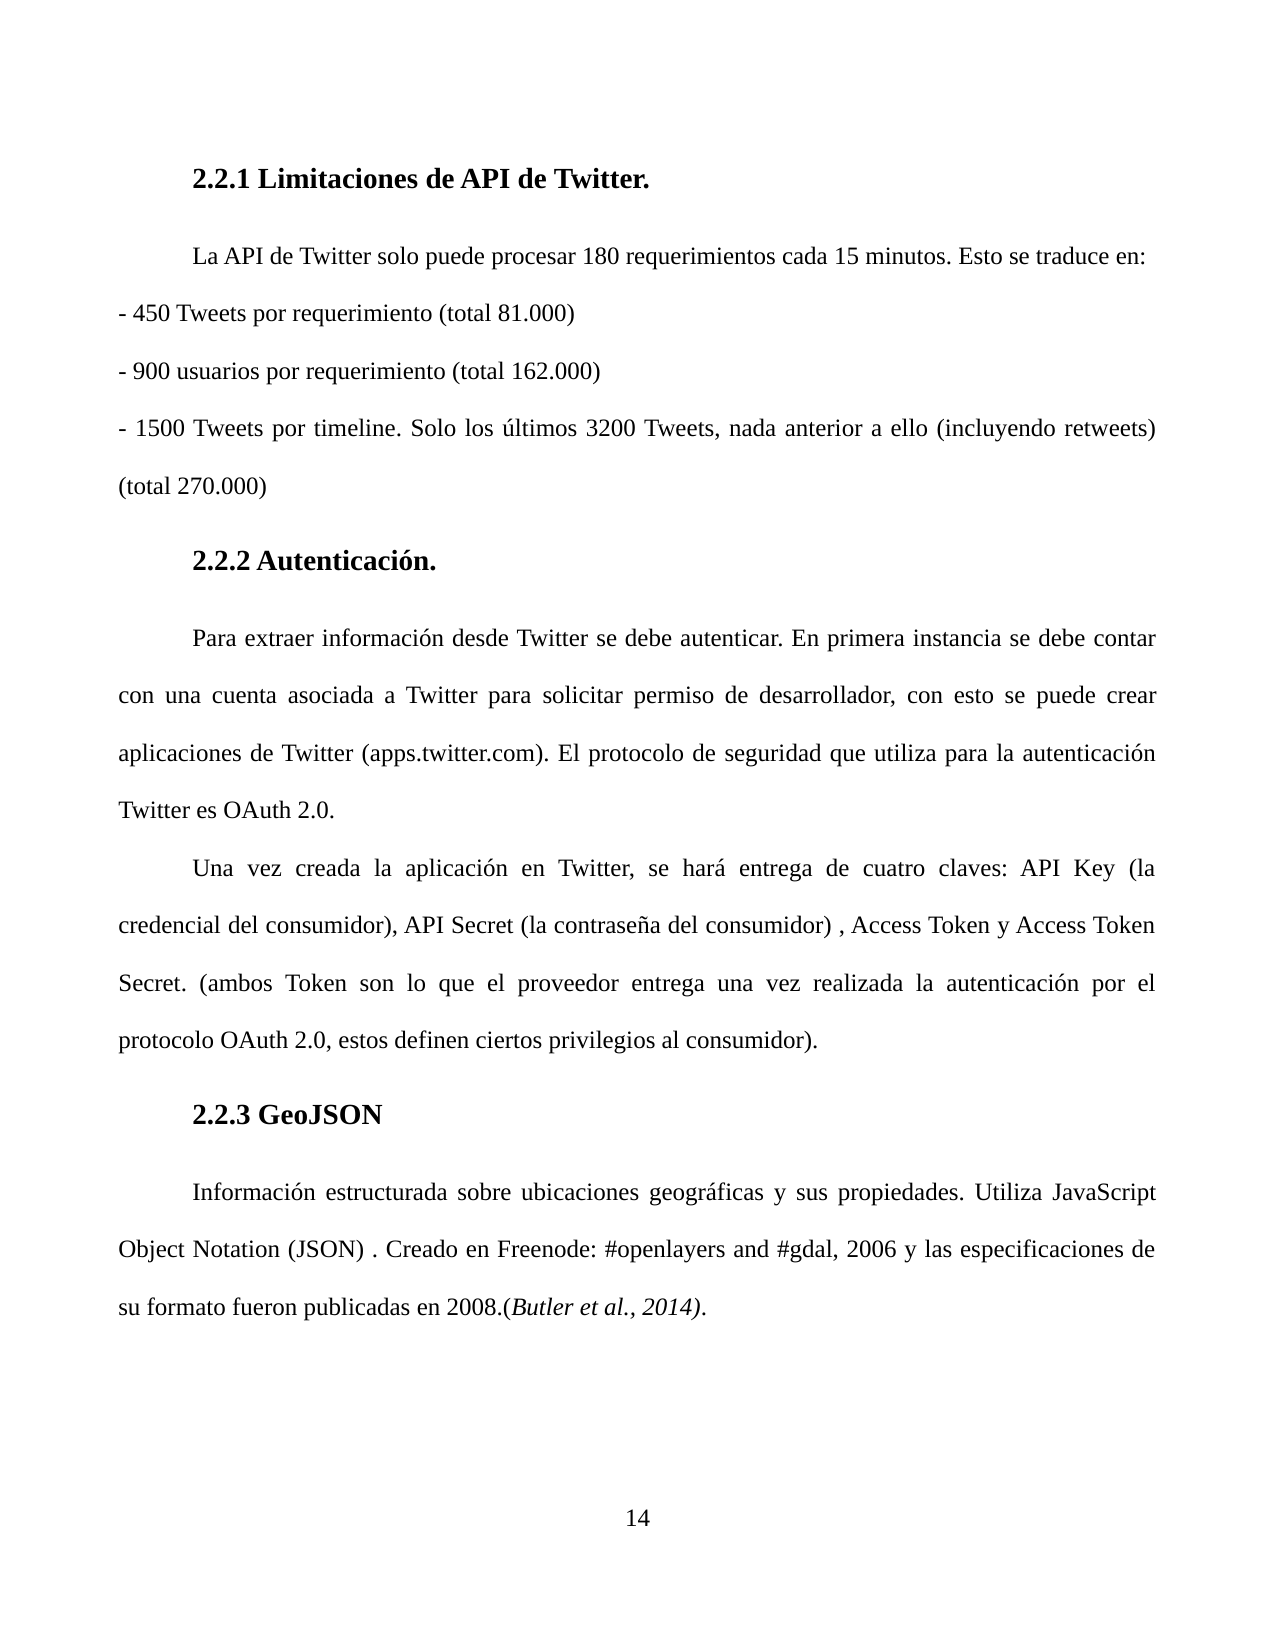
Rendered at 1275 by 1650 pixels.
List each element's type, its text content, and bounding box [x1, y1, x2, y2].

subtitle 2.2.3 GeoJSON [118, 1097, 1157, 1131]
text La API de Twitter solo puede procesar 180 requerimientos cada 15 minutos. Esto se traduce en: [118, 241, 1157, 270]
text - 900 usuarios por requerimiento (total 162.000) [118, 356, 1157, 385]
subtitle 2.2.2 Autenticación. [118, 543, 1157, 577]
subtitle 2.2.1 Limitaciones de API de Twitter. [118, 161, 1157, 195]
text Para extraer información desde Twitter se debe autenticar. En primera instancia se debe contar con una cuenta asociada a Twitter para solicitar permiso de desarrollador, con esto se puede crear aplicaciones de Twitter (apps.twitter.com). El protocolo de seguridad que utiliza para la autenticación Twitter es OAuth 2.0. [118, 623, 1157, 824]
text - 1500 Tweets por timeline. Solo los últimos 3200 Tweets, nada anterior a ello (incluyendo retweets) (total 270.000) [118, 413, 1157, 500]
text - 450 Tweets por requerimiento (total 81.000) [118, 298, 1157, 327]
text Información estructurada sobre ubicaciones geográficas y sus propiedades. Utiliza JavaScript Object Notation (JSON) . Creado en Freenode: #openlayers and #gdal, 2006 y las especificaciones de su formato fueron publicadas en 2008.(Butler et al., 2014). [118, 1177, 1157, 1321]
text Una vez creada la aplicación en Twitter, se hará entrega de cuatro claves: API Key (la credencial del consumidor), API Secret (la contraseña del consumidor) , Access Token y Access Token Secret. (ambos Token son lo que el proveedor entrega una vez realizada la autenticación por el protocolo OAuth 2.0, estos definen ciertos privilegios al consumidor). [118, 853, 1157, 1054]
